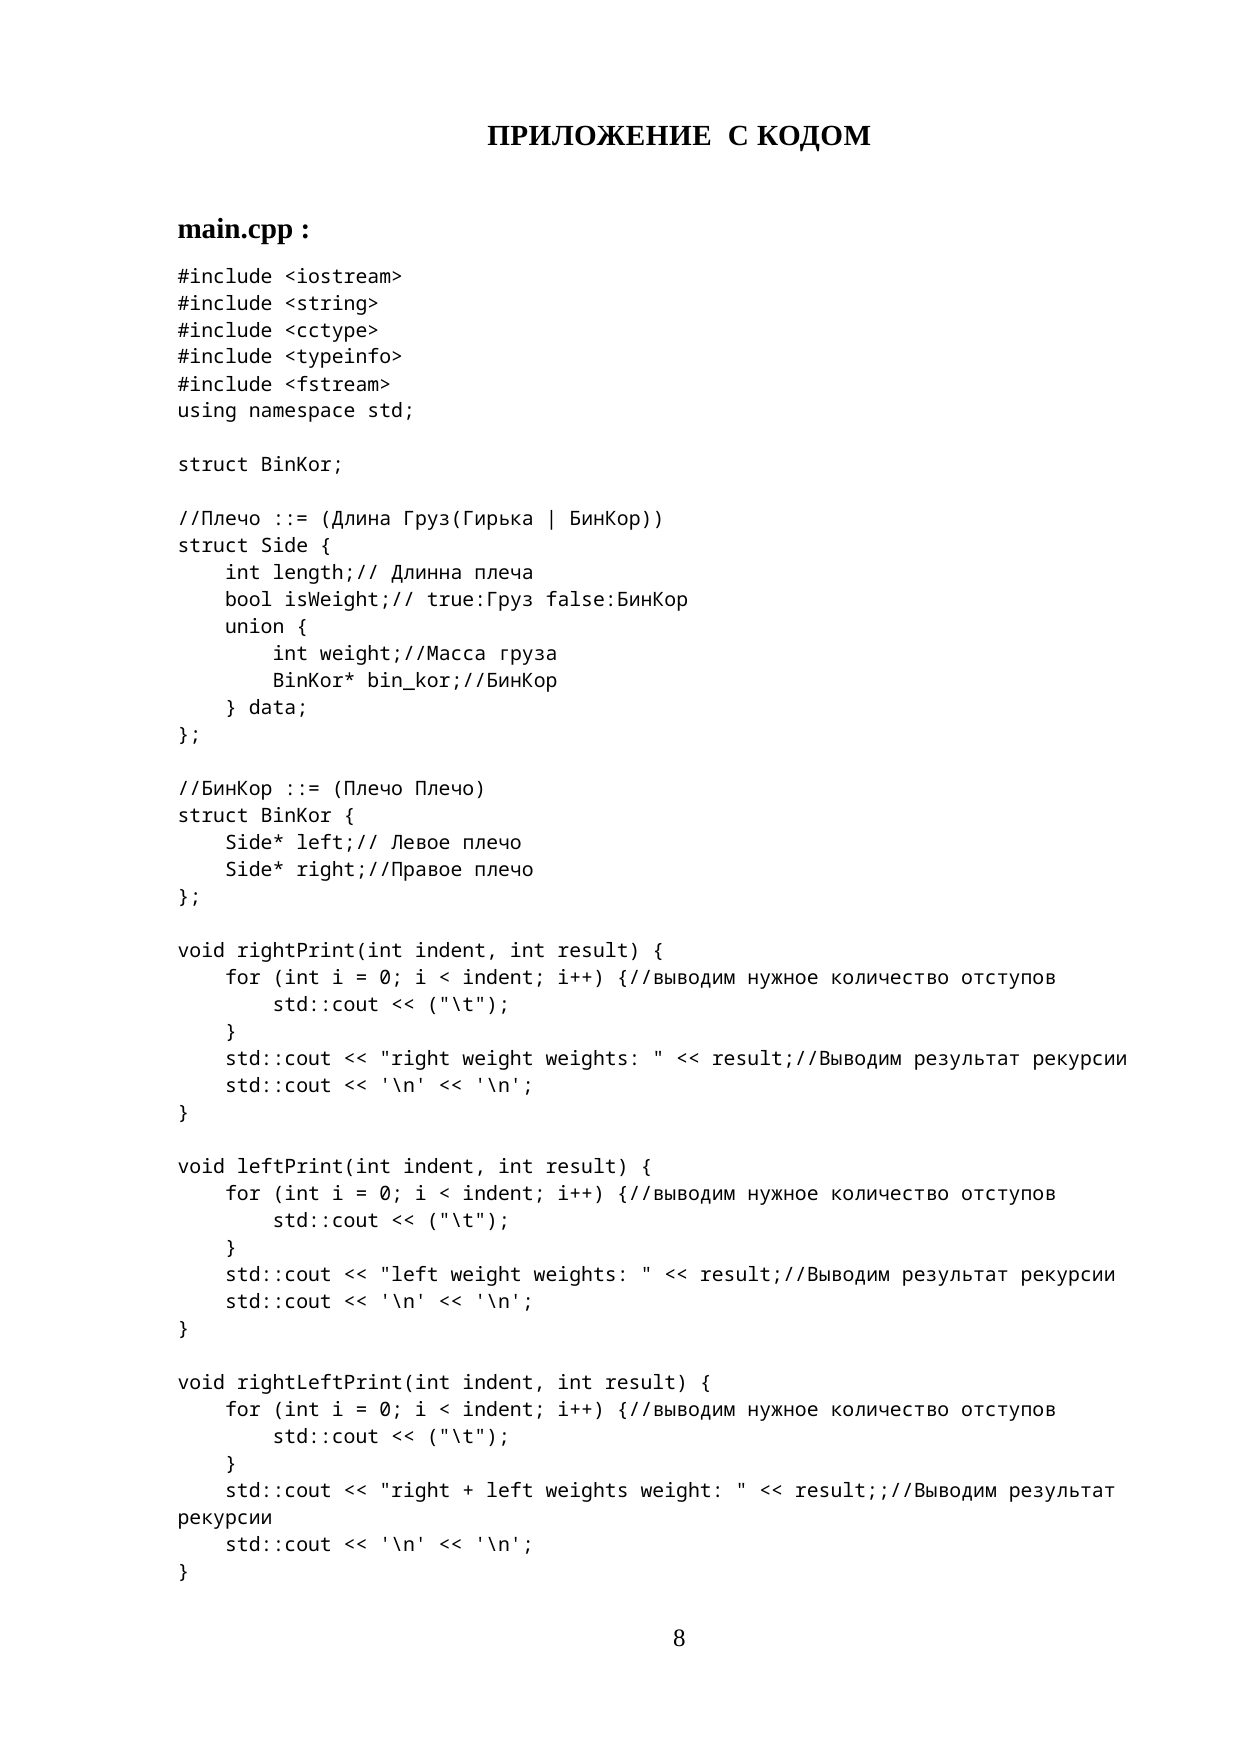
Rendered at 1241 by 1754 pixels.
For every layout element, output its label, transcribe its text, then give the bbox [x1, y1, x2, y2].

text void leftPrint(int indent, int result) { [177, 1152, 1181, 1179]
text //БинКор ::= (Плечо Плечо) [177, 774, 1181, 801]
text //Плечо ::= (Длина Груз(Гирька | БинКор)) [177, 505, 1181, 532]
text std::cout << ("\t"); [177, 1422, 1181, 1449]
text } [177, 1233, 1181, 1260]
text Side* right;//Правое плечо [177, 855, 1181, 882]
text std::cout << '\n' << '\n'; [177, 1071, 1181, 1098]
text using namespace std; [177, 397, 1181, 424]
text } [177, 1557, 1181, 1584]
text } [177, 1017, 1181, 1044]
text } [177, 1449, 1181, 1476]
text } [177, 1314, 1181, 1341]
text } [177, 1098, 1181, 1125]
text }; [177, 882, 1181, 909]
text int weight;//Масса груза [177, 639, 1181, 667]
text std::cout << "right weight weights: " << result;//Выводим результат рекурсии [177, 1044, 1181, 1071]
text #include <fstream> [177, 370, 1181, 397]
text BinKor* bin_kor;//БинКор [177, 667, 1181, 693]
text for (int i = 0; i < indent; i++) {//выводим нужное количество отступов [177, 963, 1181, 990]
text struct BinKor { [177, 801, 1181, 828]
text std::cout << ("\t"); [177, 990, 1181, 1017]
text #include <iostream> [177, 262, 1181, 289]
text std::cout << "left weight weights: " << result;//Выводим результат рекурсии [177, 1260, 1181, 1287]
text bool isWeight;// true:Груз false:БинКор [177, 586, 1181, 613]
text std::cout << '\n' << '\n'; [177, 1530, 1181, 1557]
text int length;// Длинна плеча [177, 559, 1181, 586]
text std::cout << "right + left weights weight: " << result;;//Выводим результат рекурсии [177, 1476, 1181, 1530]
text struct Side { [177, 532, 1181, 559]
text #include <cctype> [177, 316, 1181, 343]
text for (int i = 0; i < indent; i++) {//выводим нужное количество отступов [177, 1395, 1181, 1422]
text #include <typeinfo> [177, 343, 1181, 370]
text main.cpp : [177, 212, 1181, 245]
text std::cout << '\n' << '\n'; [177, 1287, 1181, 1314]
text for (int i = 0; i < indent; i++) {//выводим нужное количество отступов [177, 1179, 1181, 1206]
text Приложение с кодом [177, 118, 1181, 152]
text #include <string> [177, 289, 1181, 316]
text }; [177, 721, 1181, 747]
text std::cout << ("\t"); [177, 1206, 1181, 1233]
text union { [177, 613, 1181, 639]
text } data; [177, 693, 1181, 721]
text void rightLeftPrint(int indent, int result) { [177, 1368, 1181, 1395]
text Side* left;// Левое плечо [177, 828, 1181, 855]
text struct BinKor; [177, 451, 1181, 478]
text void rightPrint(int indent, int result) { [177, 936, 1181, 963]
